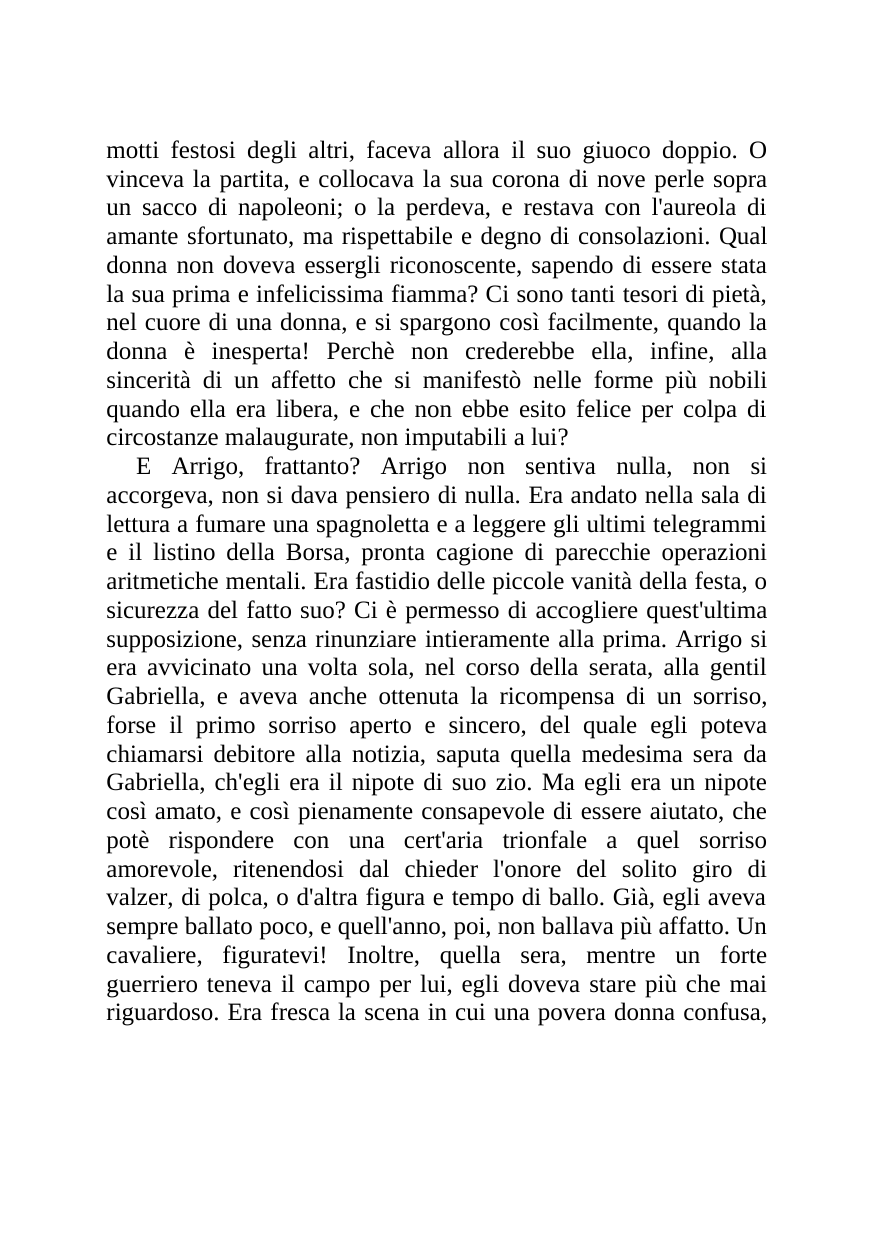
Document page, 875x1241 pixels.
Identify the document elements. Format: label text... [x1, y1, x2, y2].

text E Arrigo, frattanto? Arrigo non sentiva nulla, non si accorgeva, non si dava pensiero di nulla. Era andato nella sala di lettura a fumare una spagnoletta e a leggere gli ultimi telegrammi e il listino della Borsa, pronta cagione di parecchie operazioni aritmetiche mentali. Era fastidio delle piccole vanità della festa, o sicurezza del fatto suo? Ci è permesso di accogliere quest'ultima supposizione, senza rinunziare intieramente alla prima. Arrigo si era avvicinato una volta sola, nel corso della serata, alla gentil Gabriella, e aveva anche ottenuta la ricompensa di un sorriso, forse il primo sorriso aperto e sincero, del quale egli poteva chiamarsi debitore alla notizia, saputa quella medesima sera da Gabriella, ch'egli era il nipote di suo zio. Ma egli era un nipote così amato, e così pienamente consapevole di essere aiutato, che potè rispondere con una cert'aria trionfale a quel sorriso amorevole, ritenendosi dal chieder l'onore del solito giro di valzer, di polca, o d'altra figura e tempo di ballo. Già, egli aveva sempre ballato poco, e quell'anno, poi, non ballava più affatto. Un cavaliere, figuratevi! Inoltre, quella sera, mentre un forte guerriero teneva il campo per lui, egli doveva stare più che mai riguardoso. Era fresca la scena in cui una povera donna confusa, [106, 451, 768, 1026]
text motti festosi degli altri, faceva allora il suo giuoco doppio. O vinceva la partita, e collocava la sua corona di nove perle sopra un sacco di napoleoni; o la perdeva, e restava con l'aureola di amante sfortunato, ma rispettabile e degno di consolazioni. Qual donna non doveva essergli riconoscente, sapendo di essere stata la sua prima e infelicissima fiamma? Ci sono tanti tesori di pietà, nel cuore di una donna, e si spargono così facilmente, quando la donna è inesperta! Perchè non crederebbe ella, infine, alla sincerità di un affetto che si manifestò nelle forme più nobili quando ella era libera, e che non ebbe esito felice per colpa di circostanze malaugurate, non imputabili a lui? [106, 135, 768, 451]
